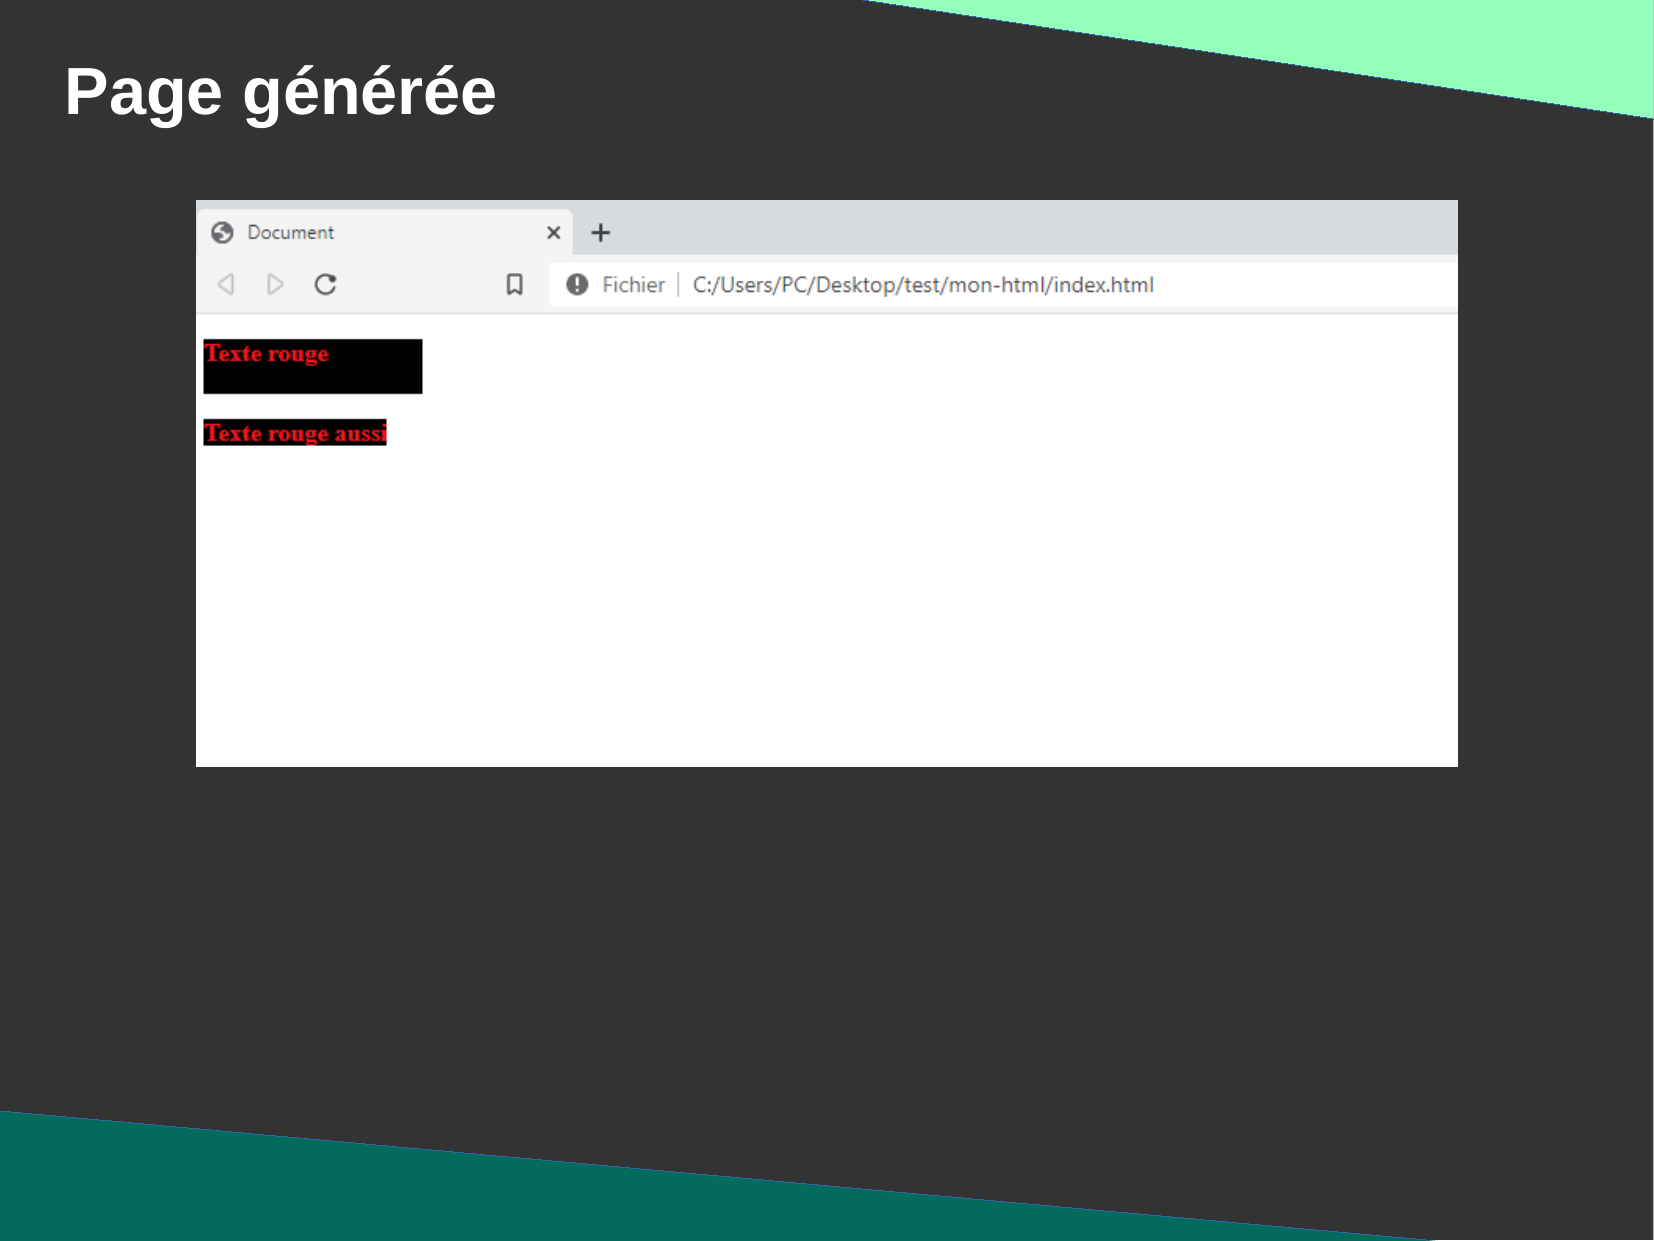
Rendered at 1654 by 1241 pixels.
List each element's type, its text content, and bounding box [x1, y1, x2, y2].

picture [196, 200, 1458, 767]
title Page générée [64, 54, 1553, 157]
text_box [863, 0, 1654, 120]
